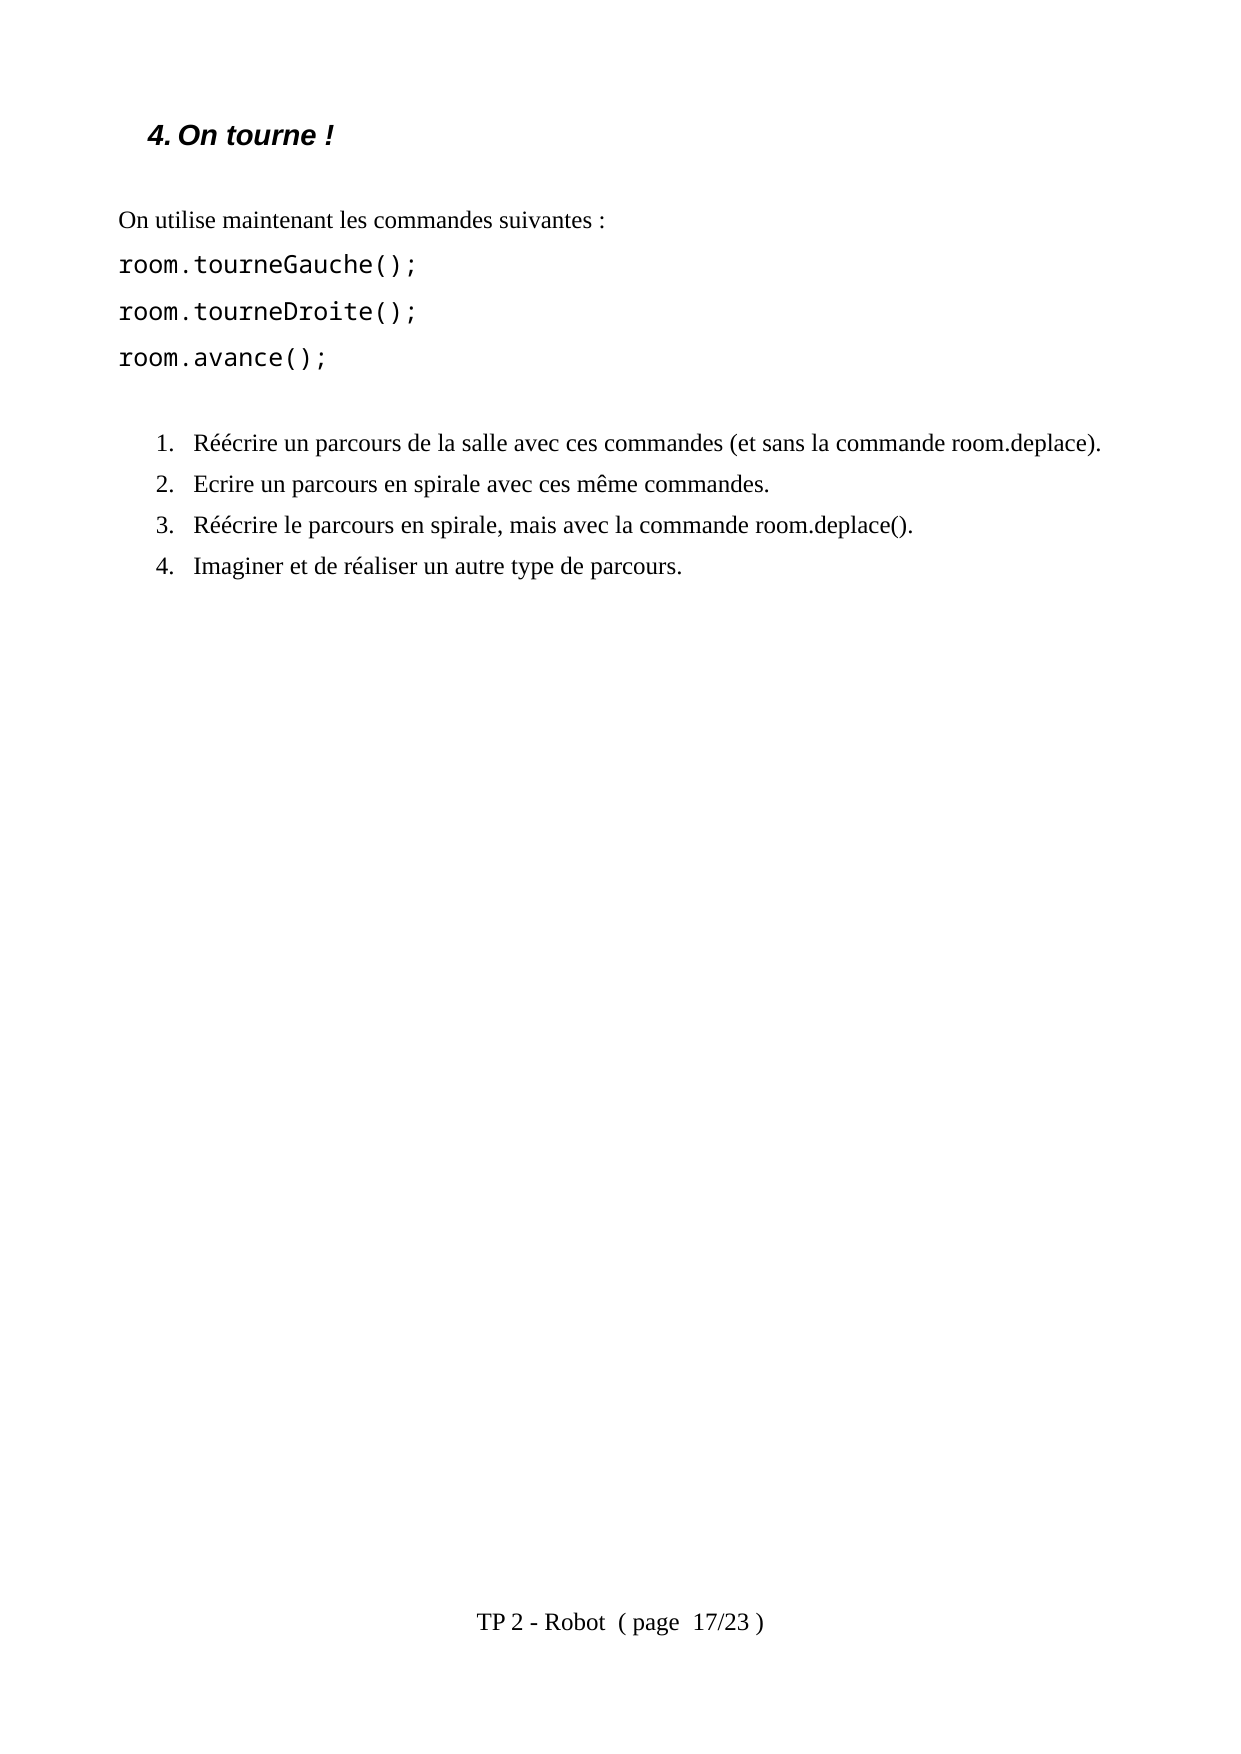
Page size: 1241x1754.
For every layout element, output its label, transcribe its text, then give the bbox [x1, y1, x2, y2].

subtitle On tourne ! [148, 118, 1122, 152]
list Ecrire un parcours en spirale avec ces même commandes. [156, 469, 1122, 498]
list Imaginer et de réaliser un autre type de parcours. [156, 551, 1122, 580]
text On utilise maintenant les commandes suivantes : [118, 205, 1122, 234]
list Réécrire un parcours de la salle avec ces commandes (et sans la commande room.deplace). [156, 428, 1122, 456]
text room.avance(); [118, 340, 1122, 374]
list Réécrire le parcours en spirale, mais avec la commande room.deplace(). [156, 510, 1122, 539]
text room.tourneDroite(); [118, 293, 1122, 327]
text room.tourneGauche(); [118, 247, 1122, 281]
